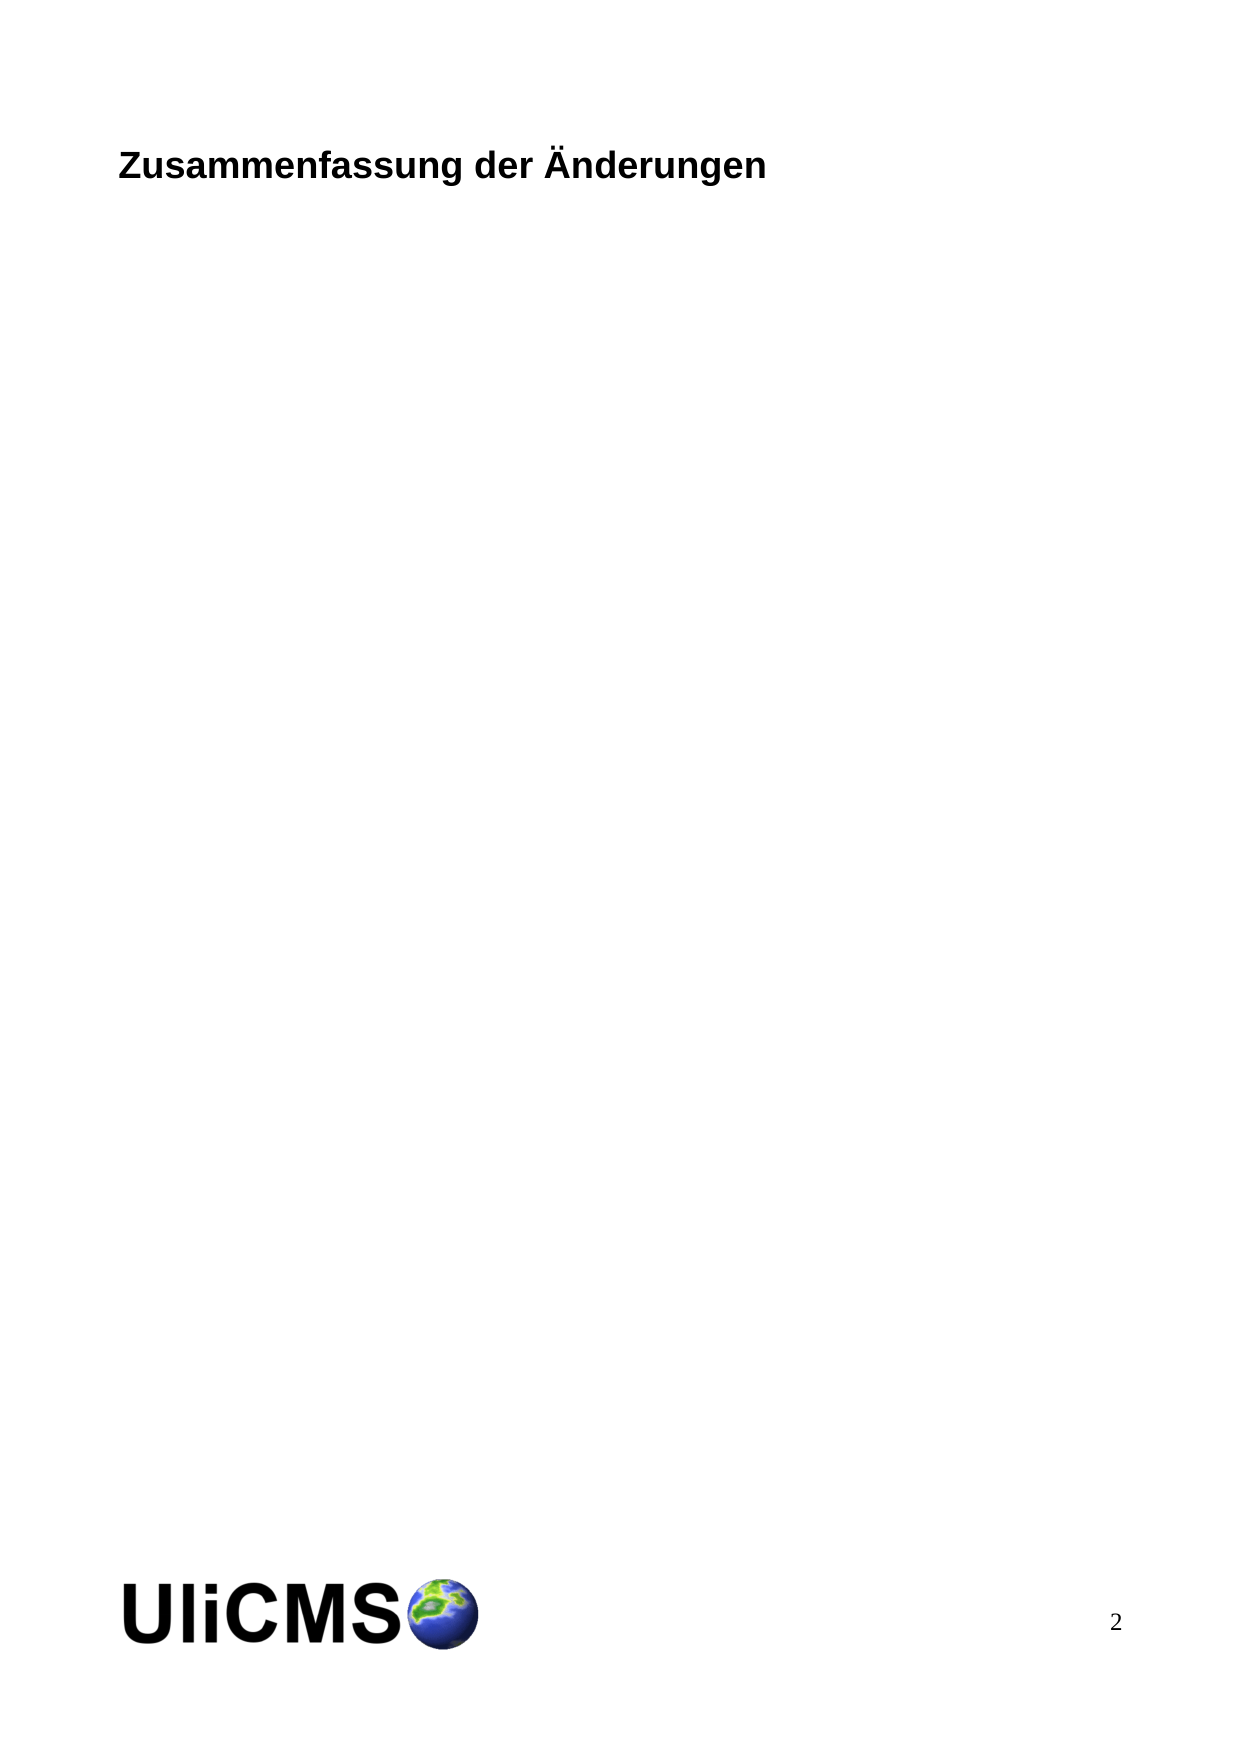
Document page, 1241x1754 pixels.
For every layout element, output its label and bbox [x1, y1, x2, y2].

picture [118, 1578, 479, 1652]
